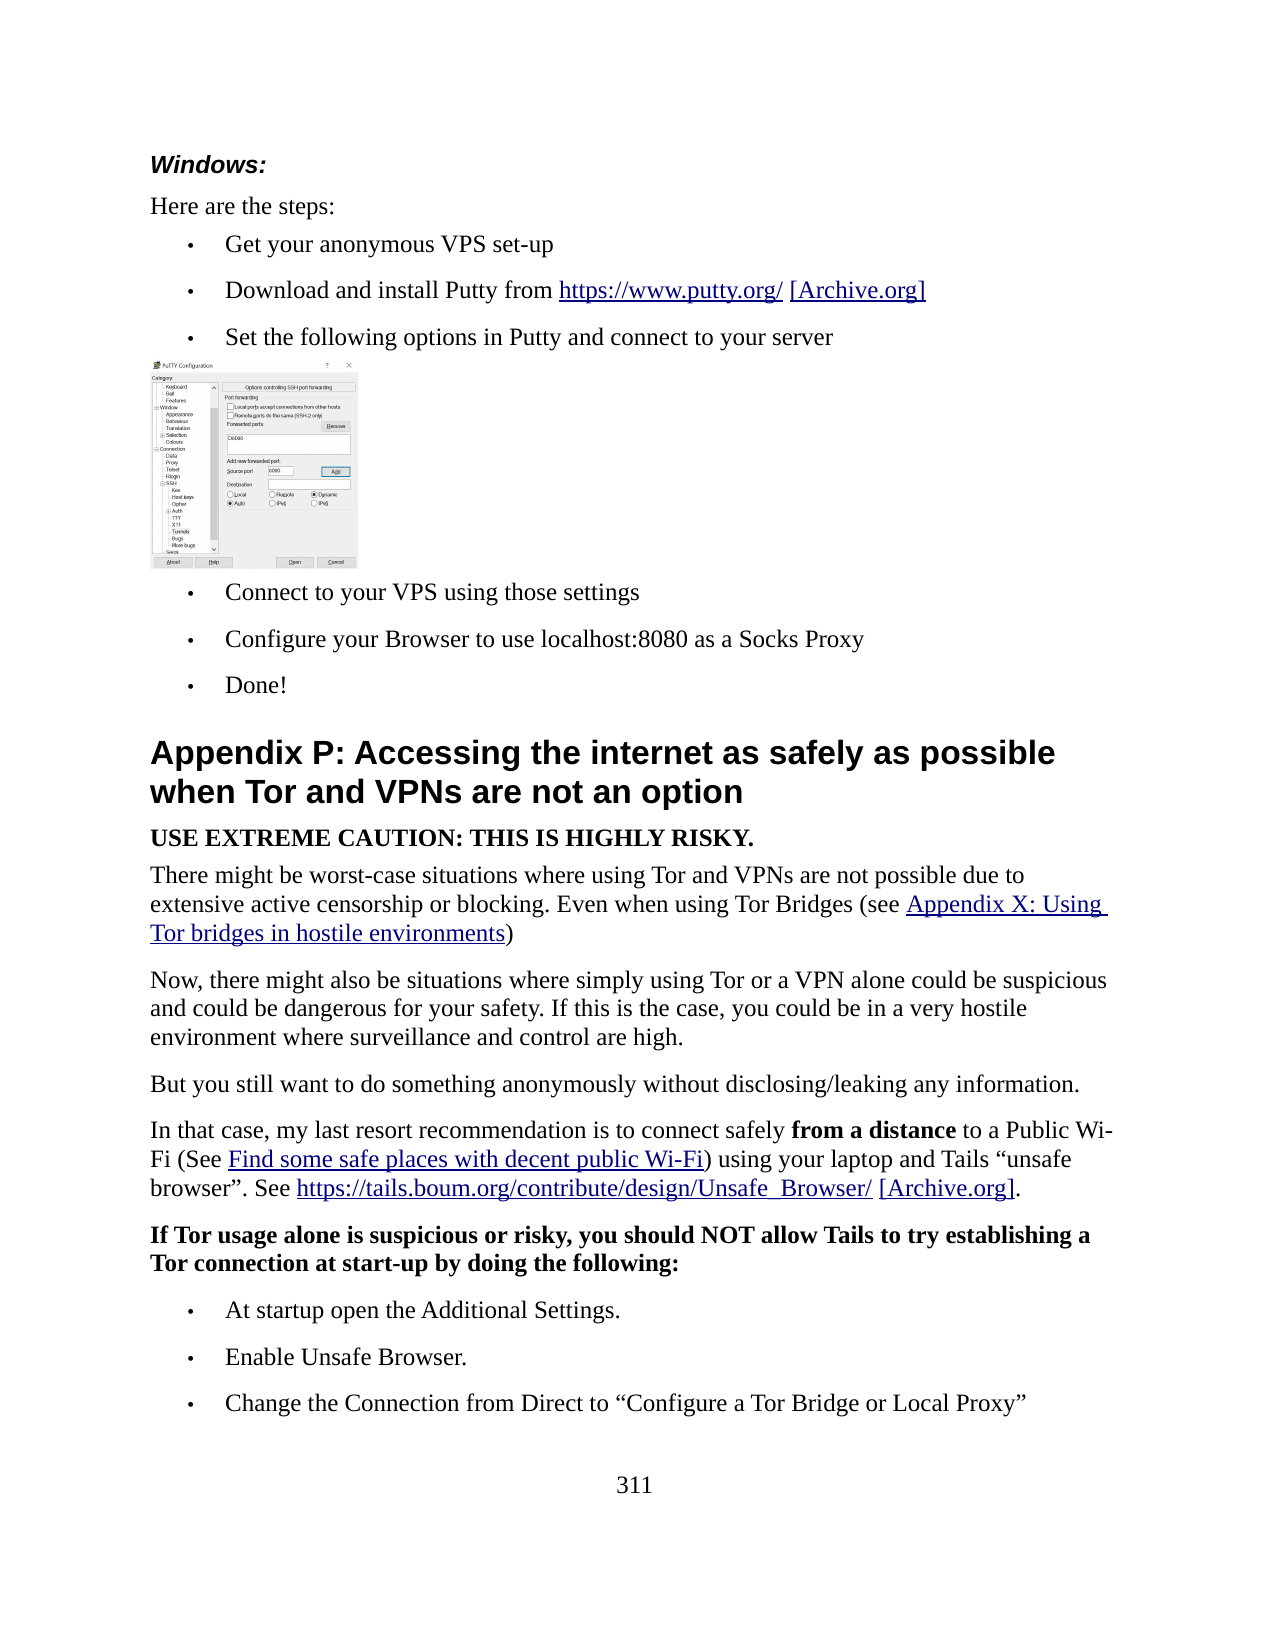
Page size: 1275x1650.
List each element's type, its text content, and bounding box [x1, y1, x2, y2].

text Now, there might also be situations where simply using Tor or a VPN alone could be suspicious and could be dangerous for your safety. If this is the case, you could be in a very hostile environment where surveillance and control are high. [150, 965, 1125, 1051]
list Configure your Browser to use localhost:8080 as a Socks Proxy [187, 624, 1125, 652]
list At startup open the Additional Settings. [187, 1295, 1125, 1324]
list Connect to your VPS using those settings [187, 577, 1125, 606]
list Set the following options in Putty and connect to your server [187, 322, 1125, 351]
text Here are the steps: [150, 191, 1125, 220]
text If Tor usage alone is suspicious or risky, you should NOT allow Tails to try establishing a Tor connection at start-up by doing the following: [150, 1220, 1125, 1277]
text USE EXTREME CAUTION: THIS IS HIGHLY RISKY. [150, 823, 1125, 852]
list Download and install Putty from https://www.putty.org/ [Archive.org] [187, 275, 1125, 304]
list Get your anonymous VPS set-up [187, 229, 1125, 257]
subtitle Appendix P: Accessing the internet as safely as possible when Tor and VPNs are not an option [150, 733, 1125, 810]
subtitle Windows: [150, 150, 1125, 178]
picture [150, 359, 359, 569]
list Done! [187, 670, 1125, 699]
list Change the Connection from Direct to “Configure a Tor Bridge or Local Proxy” [187, 1388, 1125, 1417]
text In that case, my last resort recommendation is to connect safely from a distance to a Public Wi-Fi (See Find some safe places with decent public Wi-Fi) using your laptop and Tails “unsafe browser”. See https://tails.boum.org/contribute/design/Unsafe_Browser/ [Archive.org]. [150, 1116, 1125, 1202]
text But you still want to do something anonymously without disclosing/leaking any information. [150, 1069, 1125, 1098]
list Enable Unsafe Browser. [187, 1342, 1125, 1371]
text There might be worst-case situations where using Tor and VPNs are not possible due to extensive active censorship or blocking. Even when using Tor Bridges (see Appendix X: Using Tor bridges in hostile environments) [150, 861, 1125, 947]
